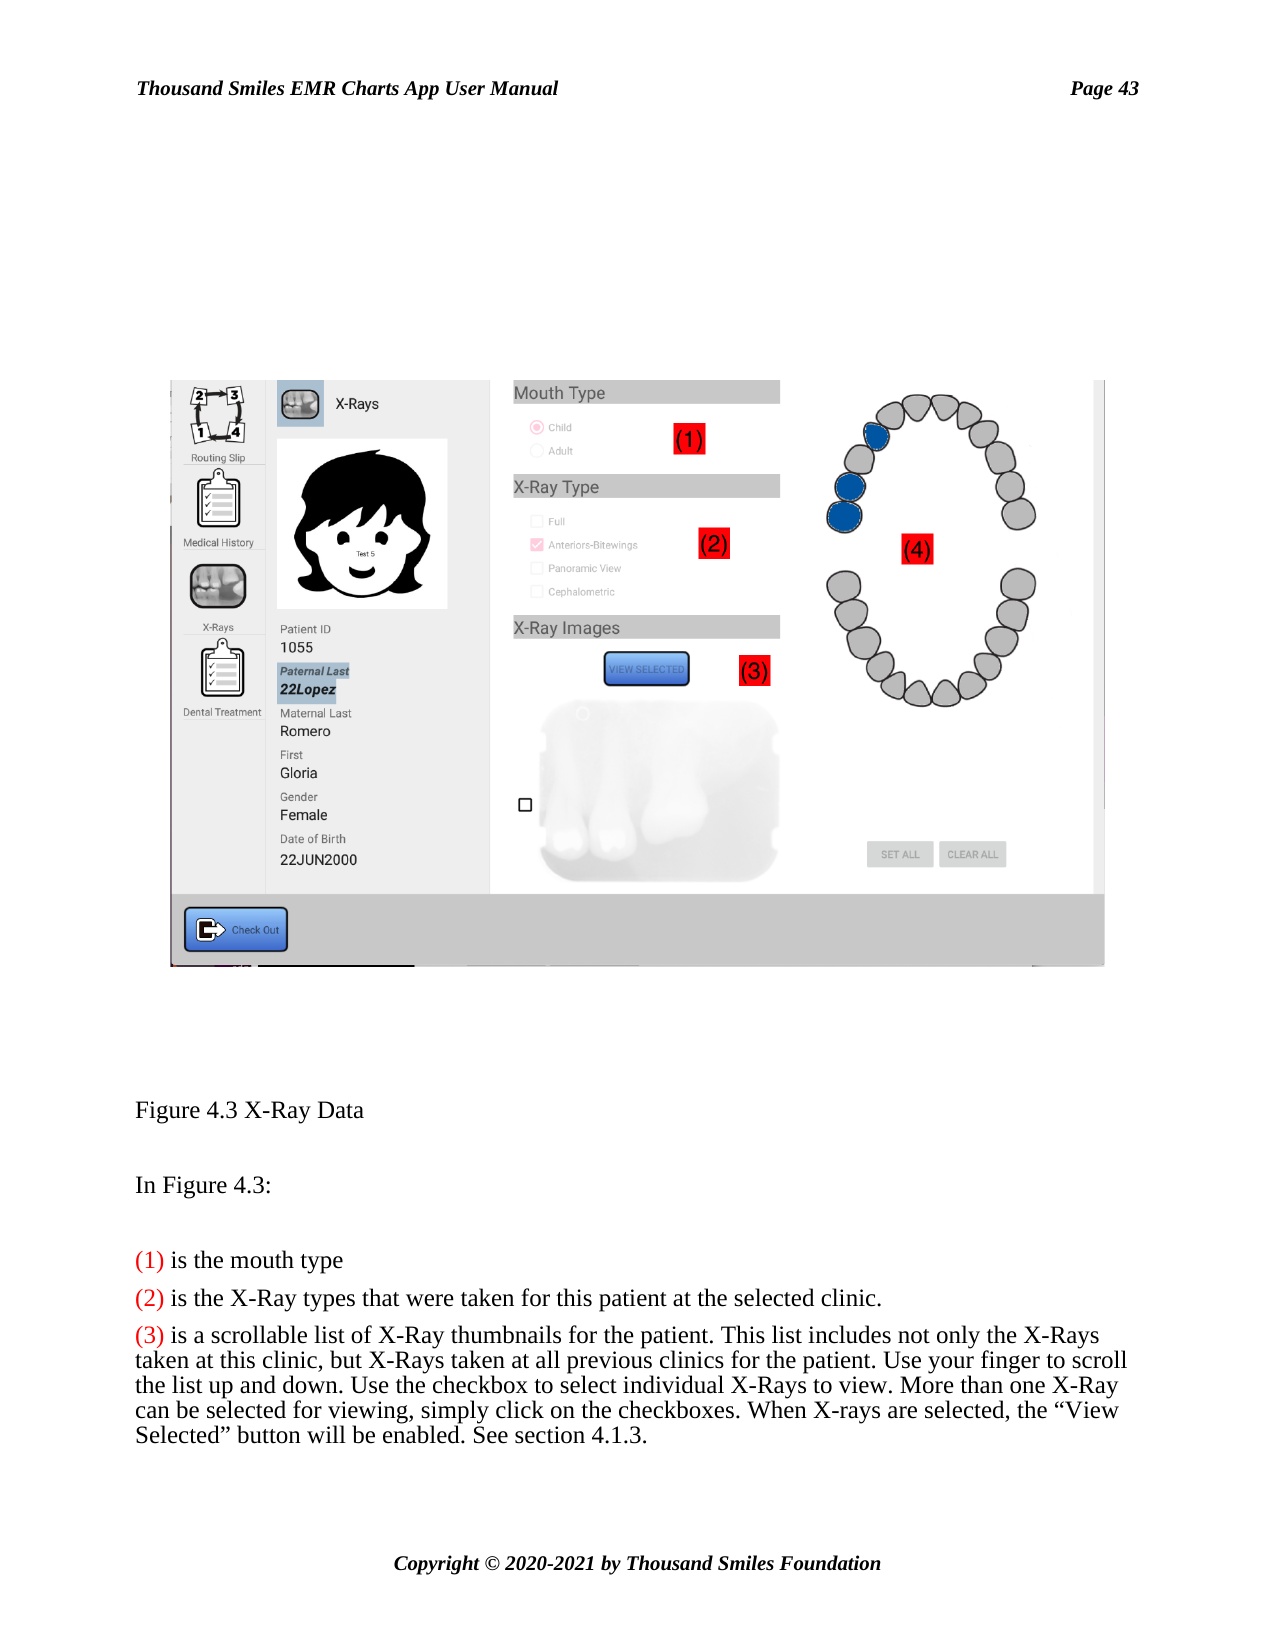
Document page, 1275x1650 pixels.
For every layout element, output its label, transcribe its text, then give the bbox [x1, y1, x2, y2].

picture [170, 380, 1105, 967]
text In Figure 4.3: [135, 1174, 1140, 1199]
text (2) is the X-Ray types that were taken for this patient at the selected clinic. [135, 1286, 1140, 1311]
text (1) is the mouth type [135, 1249, 1140, 1274]
text Figure 4.3 X-Ray Data [135, 1099, 1140, 1124]
text (3) is a scrollable list of X-Ray thumbnails for the patient. This list includes not only the X-Rays taken at this clinic, but X-Rays taken at all previous clinics for the patient. Use your finger to scroll the list up and down. Use the checkbox to select individual X-Rays to view. More than one X-Ray can be selected for viewing, simply click on the checkboxes. When X-rays are selected, the “View Selected” button will be enabled. See section 4.1.3. [135, 1324, 1140, 1449]
